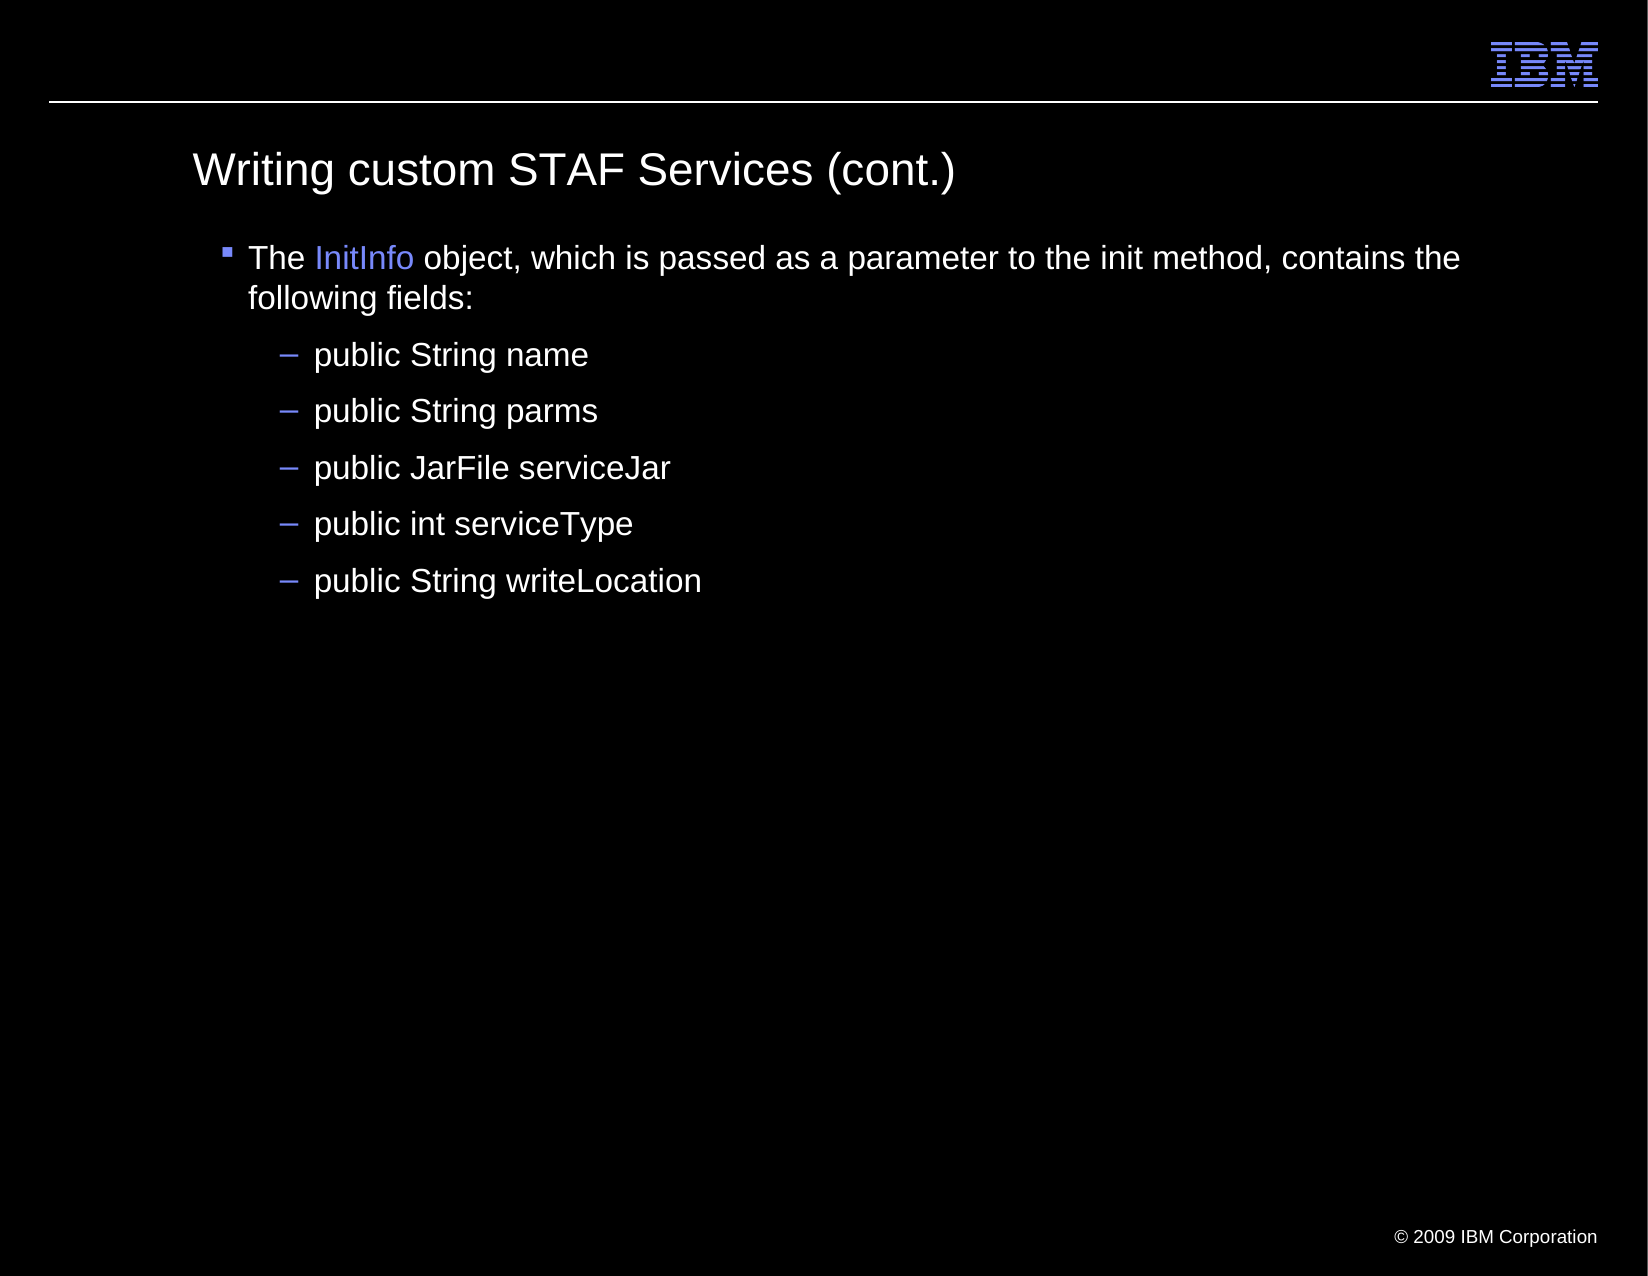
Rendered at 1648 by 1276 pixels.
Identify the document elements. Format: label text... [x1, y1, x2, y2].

title Writing custom STAF Services (cont.) [175, 137, 1648, 231]
text_box The InitInfo object, which is passed as a parameter to the init method, contains the following fields: public String name public String parms public JarFile serviceJar public int serviceType public String writeLocation [219, 236, 1570, 651]
picture [1491, 42, 1598, 87]
